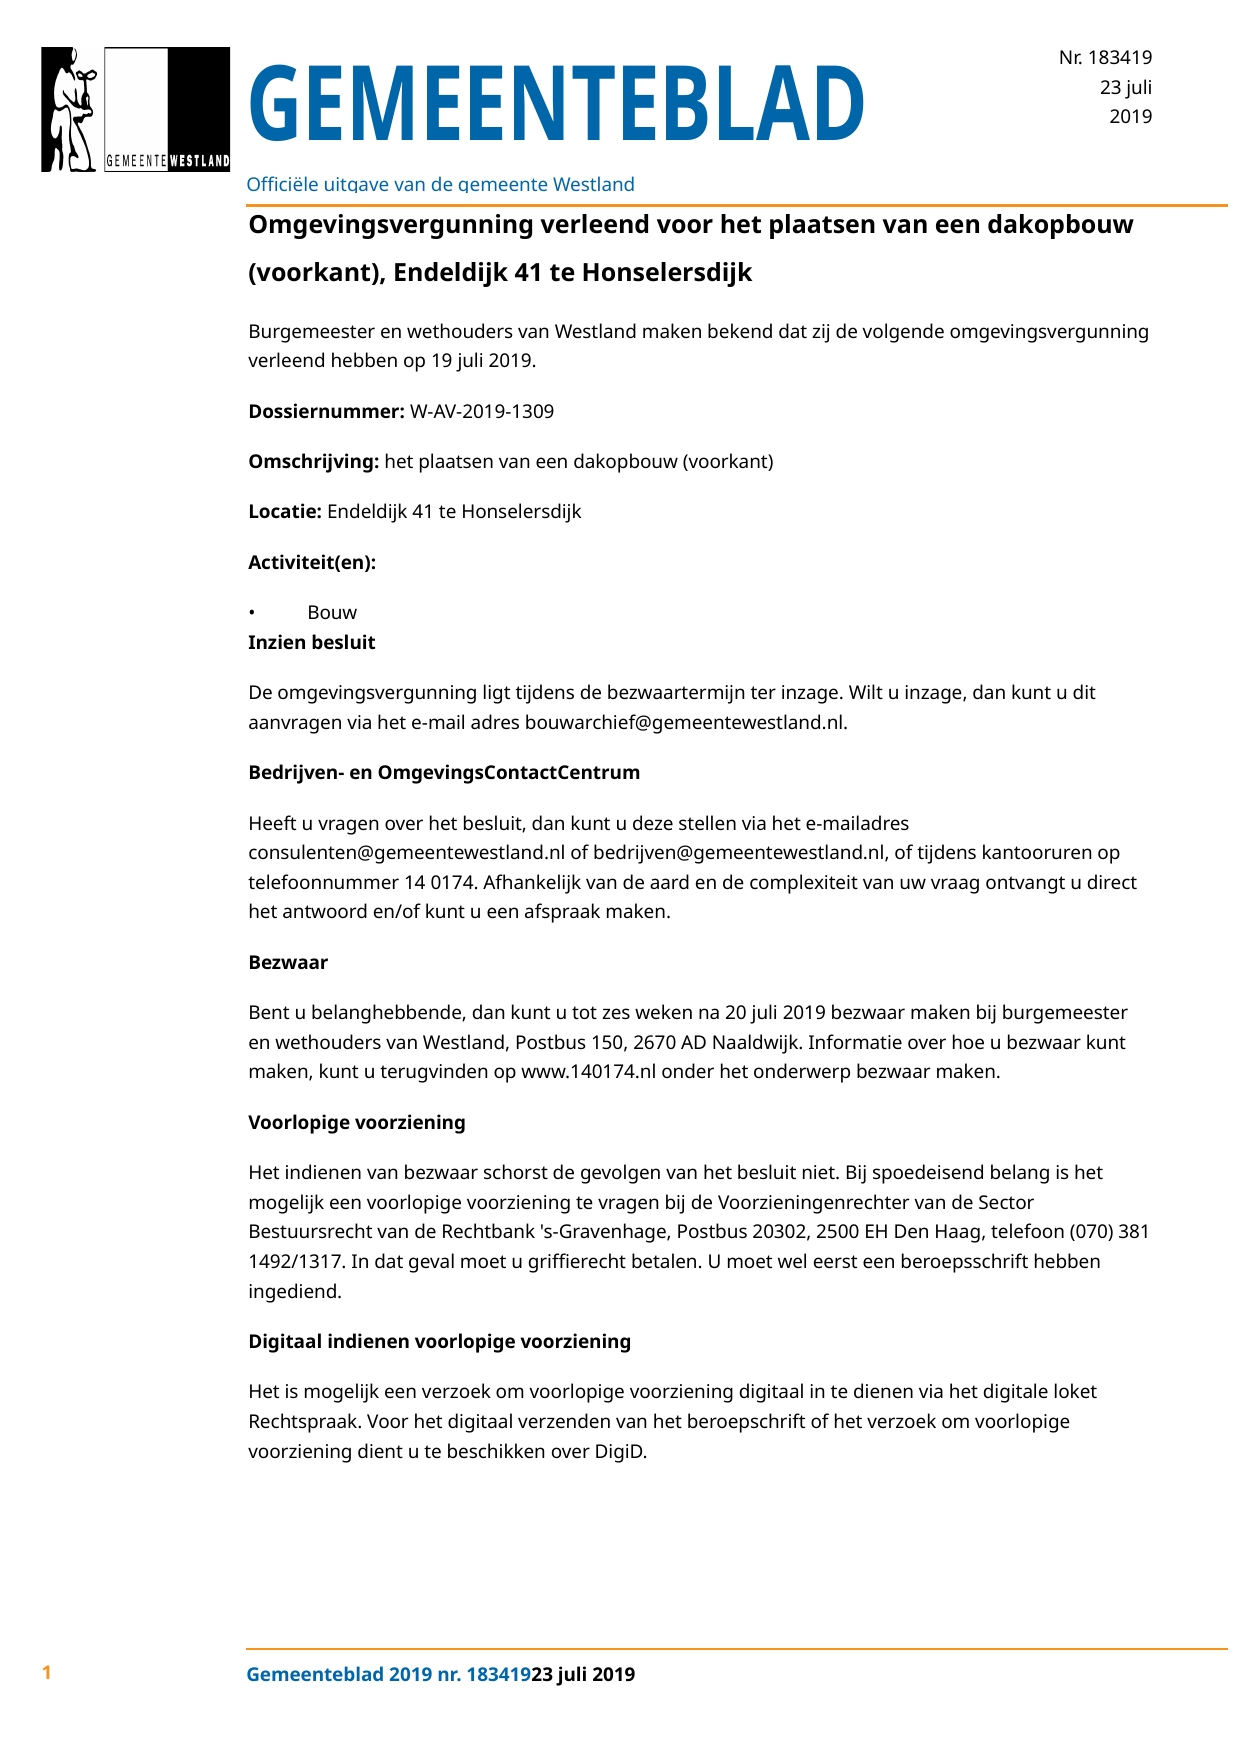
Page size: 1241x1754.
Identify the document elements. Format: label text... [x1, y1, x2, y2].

text Omschrijving: het plaatsen van een dakopbouw (voorkant) [248, 448, 1152, 474]
text De omgevingsvergunning ligt tijdens de bezwaartermijn ter inzage. Wilt u inzage, dan kunt u dit aanvragen via het e-mail adres bouwarchief@gemeentewestland.nl. [248, 679, 1152, 735]
text Inzien besluit [248, 629, 1152, 655]
text Digitaal indienen voorlopige voorziening [248, 1328, 1152, 1354]
text Het is mogelijk een verzoek om voorlopige voorziening digitaal in te dienen via het digitale loket Rechtspraak. Voor het digitaal verzenden van het beroepschrift of het verzoek om voorlopige voorziening dient u te beschikken over DigiD. [248, 1379, 1152, 1464]
text Heeft u vragen over het besluit, dan kunt u deze stellen via het e-mailadres consulenten@gemeentewestland.nl of bedrijven@gemeentewestland.nl, of tijdens kantooruren op telefoonnummer 14 0174. Afhankelijk van de aard en de complexiteit van uw vraag ontvangt u direct het antwoord en/of kunt u een afspraak maken. [248, 810, 1152, 924]
text Voorlopige voorziening [248, 1109, 1152, 1135]
list Bouw [248, 599, 1152, 625]
text Omgevingsvergunning verleend voor het plaatsen van een dakopbouw (voorkant), Endeldijk 41 te Honselersdijk [248, 207, 1152, 288]
picture [41, 47, 231, 172]
text Dossiernummer: W-AV-2019-1309 [248, 398, 1152, 424]
text Burgemeester en wethouders van Westland maken bekend dat zij de volgende omgevingsvergunning verleend hebben op 19 juli 2019. [248, 318, 1152, 373]
text Activiteit(en): [248, 549, 1152, 575]
text Bedrijven- en OmgevingsContactCentrum [248, 759, 1152, 785]
text Bent u belanghebbende, dan kunt u tot zes weken na 20 juli 2019 bezwaar maken bij burgemeester en wethouders van Westland, Postbus 150, 2670 AD Naaldwijk. Informatie over hoe u bezwaar kunt maken, kunt u terugvinden op www.140174.nl onder het onderwerp bezwaar maken. [248, 999, 1152, 1084]
text Bezwaar [248, 949, 1152, 975]
text Locatie: Endeldijk 41 te Honselersdijk [248, 499, 1152, 524]
text Het indienen van bezwaar schorst de gevolgen van het besluit niet. Bij spoedeisend belang is het mogelijk een voorlopige voorziening te vragen bij de Voorzieningenrechter van de Sector Bestuursrecht van de Rechtbank 's-Gravenhage, Postbus 20302, 2500 EH Den Haag, telefoon (070) 381 1492/1317. In dat geval moet u griffierecht betalen. U moet wel eerst een beroepsschrift hebben ingediend. [248, 1159, 1152, 1304]
